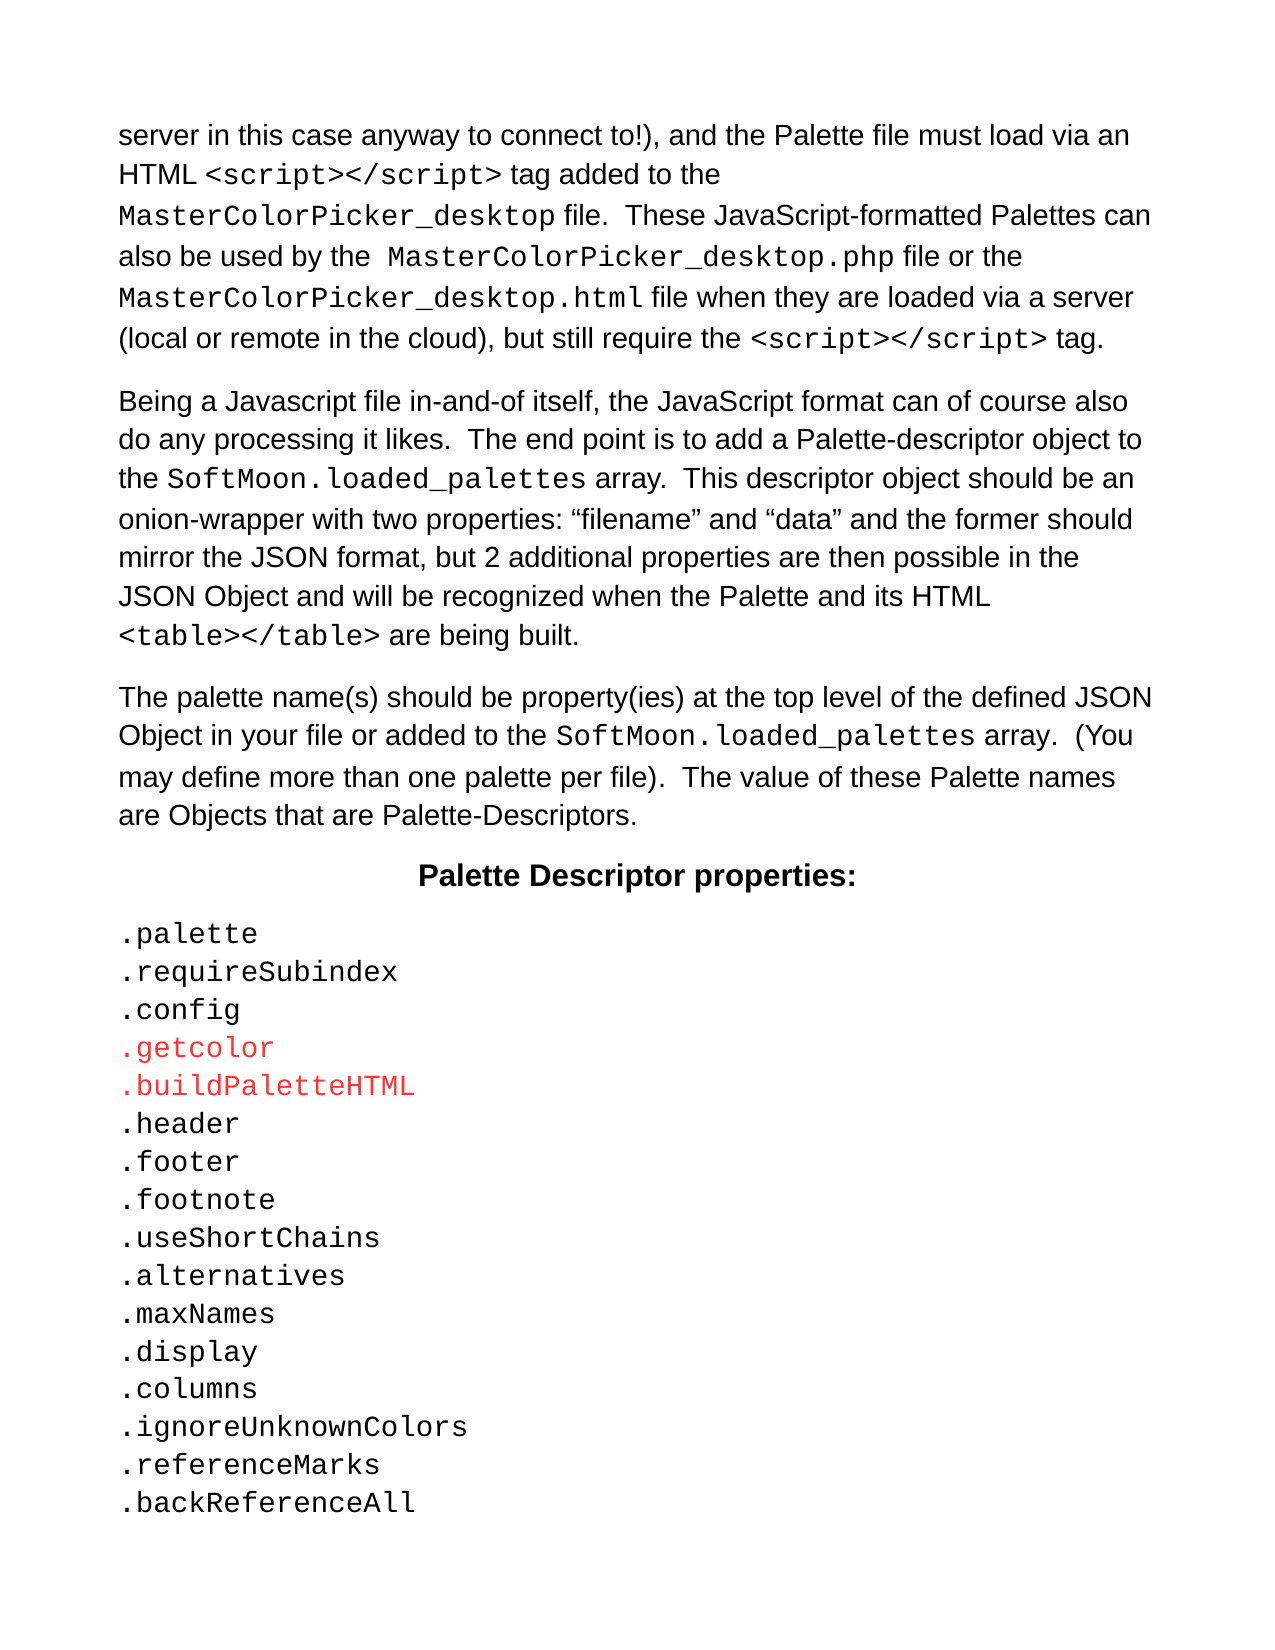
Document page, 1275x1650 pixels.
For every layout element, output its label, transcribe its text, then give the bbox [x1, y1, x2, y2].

text .columns [118, 1374, 1157, 1408]
text .footer [118, 1147, 1157, 1180]
text .requireSubindex [118, 957, 1157, 991]
text .backReferenceAll [118, 1488, 1157, 1521]
text .buildPaletteHTML [118, 1071, 1157, 1104]
text The palette name(s) should be property(ies) at the top level of the defined JSON Object in your file or added to the SoftMoon.loaded_palettes array. (You may define more than one palette per file). The value of these Palette names are Objects that are Palette-Descriptors. [118, 680, 1157, 832]
text .maxNames [118, 1299, 1157, 1332]
text Palette Descriptor properties: [118, 857, 1157, 893]
text .header [118, 1109, 1157, 1142]
text .getcolor [118, 1033, 1157, 1066]
text .display [118, 1337, 1157, 1370]
text .alternatives [118, 1261, 1157, 1294]
text .useShortChains [118, 1223, 1157, 1256]
text .footnote [118, 1185, 1157, 1218]
text server in this case anyway to connect to!), and the Palette file must load via an HTML <script></script> tag added to the MasterColorPicker_desktop file. These JavaScript-formatted Palettes can also be used by the MasterColorPicker_desktop.php file or the MasterColorPicker_desktop.html file when they are loaded via a server (local or remote in the cloud), but still require the <script></script> tag. [118, 118, 1157, 357]
text .referenceMarks [118, 1450, 1157, 1483]
text .ignoreUnknownColors [118, 1412, 1157, 1446]
text .palette [118, 919, 1157, 953]
text .config [118, 995, 1157, 1028]
text Being a Javascript file in-and-of itself, the JavaScript format can of course also do any processing it likes. The end point is to add a Palette-descriptor object to the SoftMoon.loaded_palettes array. This descriptor object should be an onion-wrapper with two properties: “filename” and “data” and the former should mirror the JSON format, but 2 additional properties are then possible in the JSON Object and will be recognized when the Palette and its HTML <table></table> are being built. [118, 384, 1157, 654]
